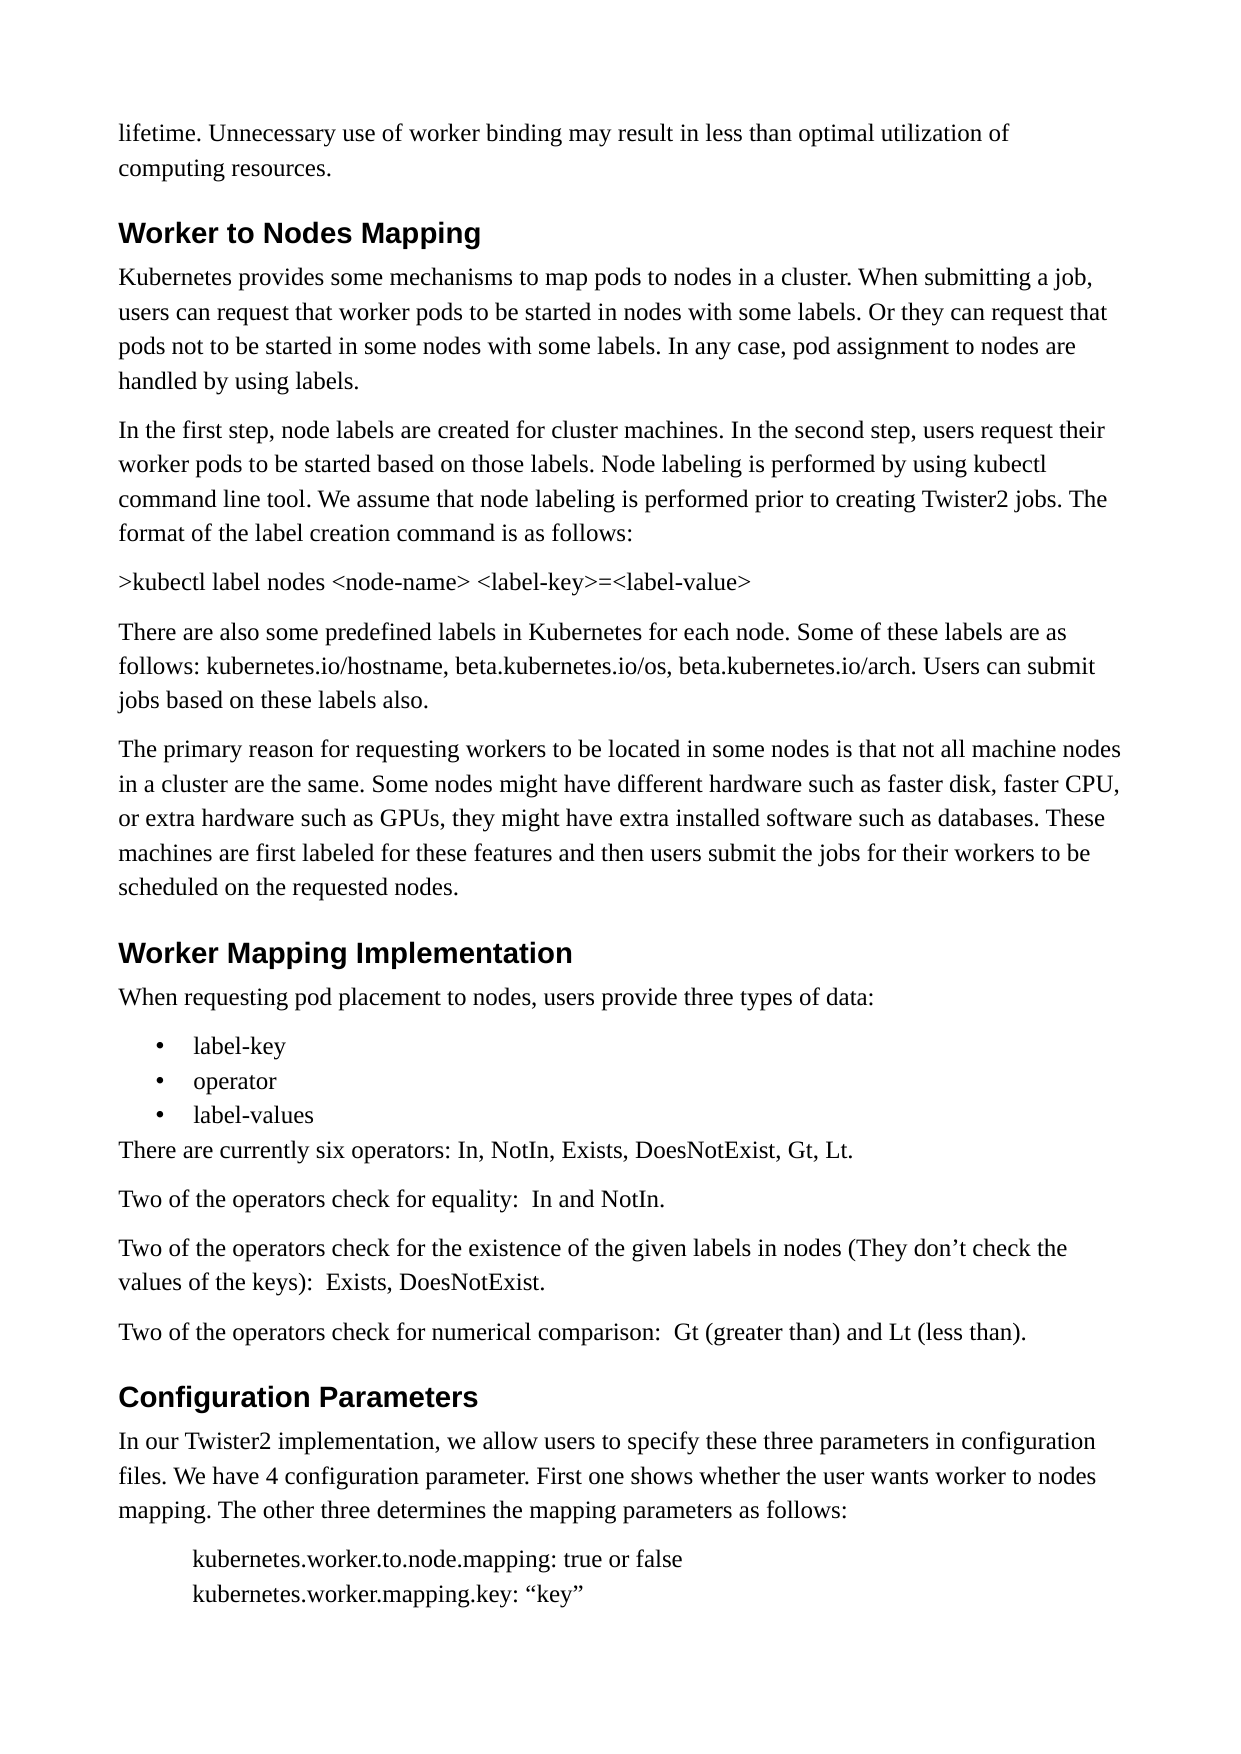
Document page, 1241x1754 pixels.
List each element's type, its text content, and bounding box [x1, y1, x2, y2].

text kubernetes.worker.to.node.mapping: true or false [192, 1544, 1122, 1573]
text Two of the operators check for the existence of the given labels in nodes (They don’t check the values of the keys): Exists, DoesNotExist. [118, 1233, 1122, 1296]
text Kubernetes provides some mechanisms to map pods to nodes in a cluster. When submitting a job, users can request that worker pods to be started in nodes with some labels. Or they can request that pods not to be started in some nodes with some labels. In any case, pod assignment to nodes are handled by using labels. [118, 262, 1122, 395]
text In our Twister2 implementation, we allow users to specify these three parameters in configuration files. We have 4 configuration parameter. First one shows whether the user wants worker to nodes mapping. The other three determines the mapping parameters as follows: [118, 1426, 1122, 1524]
list label-values [156, 1100, 1122, 1129]
text >kubectl label nodes <node-name> <label-key>=<label-value> [118, 567, 1122, 596]
text Two of the operators check for equality: In and NotIn. [118, 1184, 1122, 1213]
list operator [156, 1066, 1122, 1095]
text When requesting pod placement to nodes, users provide three types of data: [118, 982, 1122, 1011]
text In the first step, node labels are created for cluster machines. In the second step, users request their worker pods to be started based on those labels. Node labeling is performed by using kubectl command line tool. We assume that node labeling is performed prior to creating Twister2 jobs. The format of the label creation command is as follows: [118, 415, 1122, 547]
text kubernetes.worker.mapping.key: “key” [192, 1579, 1122, 1608]
subtitle Configuration Parameters [118, 1380, 1122, 1414]
text There are currently six operators: In, NotIn, Exists, DoesNotExist, Gt, Lt. [118, 1135, 1122, 1164]
text Two of the operators check for numerical comparison: Gt (greater than) and Lt (less than). [118, 1317, 1122, 1345]
list label-key [156, 1031, 1122, 1060]
subtitle Worker to Nodes Mapping [118, 216, 1122, 250]
text lifetime. Unnecessary use of worker binding may result in less than optimal utilization of computing resources. [118, 118, 1122, 181]
text The primary reason for requesting workers to be located in some nodes is that not all machine nodes in a cluster are the same. Some nodes might have different hardware such as faster disk, faster CPU, or extra hardware such as GPUs, they might have extra installed software such as databases. These machines are first labeled for these features and then users submit the jobs for their workers to be scheduled on the requested nodes. [118, 734, 1122, 901]
text There are also some predefined labels in Kubernetes for each node. Some of these labels are as follows: kubernetes.io/hostname, beta.kubernetes.io/os, beta.kubernetes.io/arch. Users can submit jobs based on these labels also. [118, 617, 1122, 714]
subtitle Worker Mapping Implementation [118, 936, 1122, 970]
